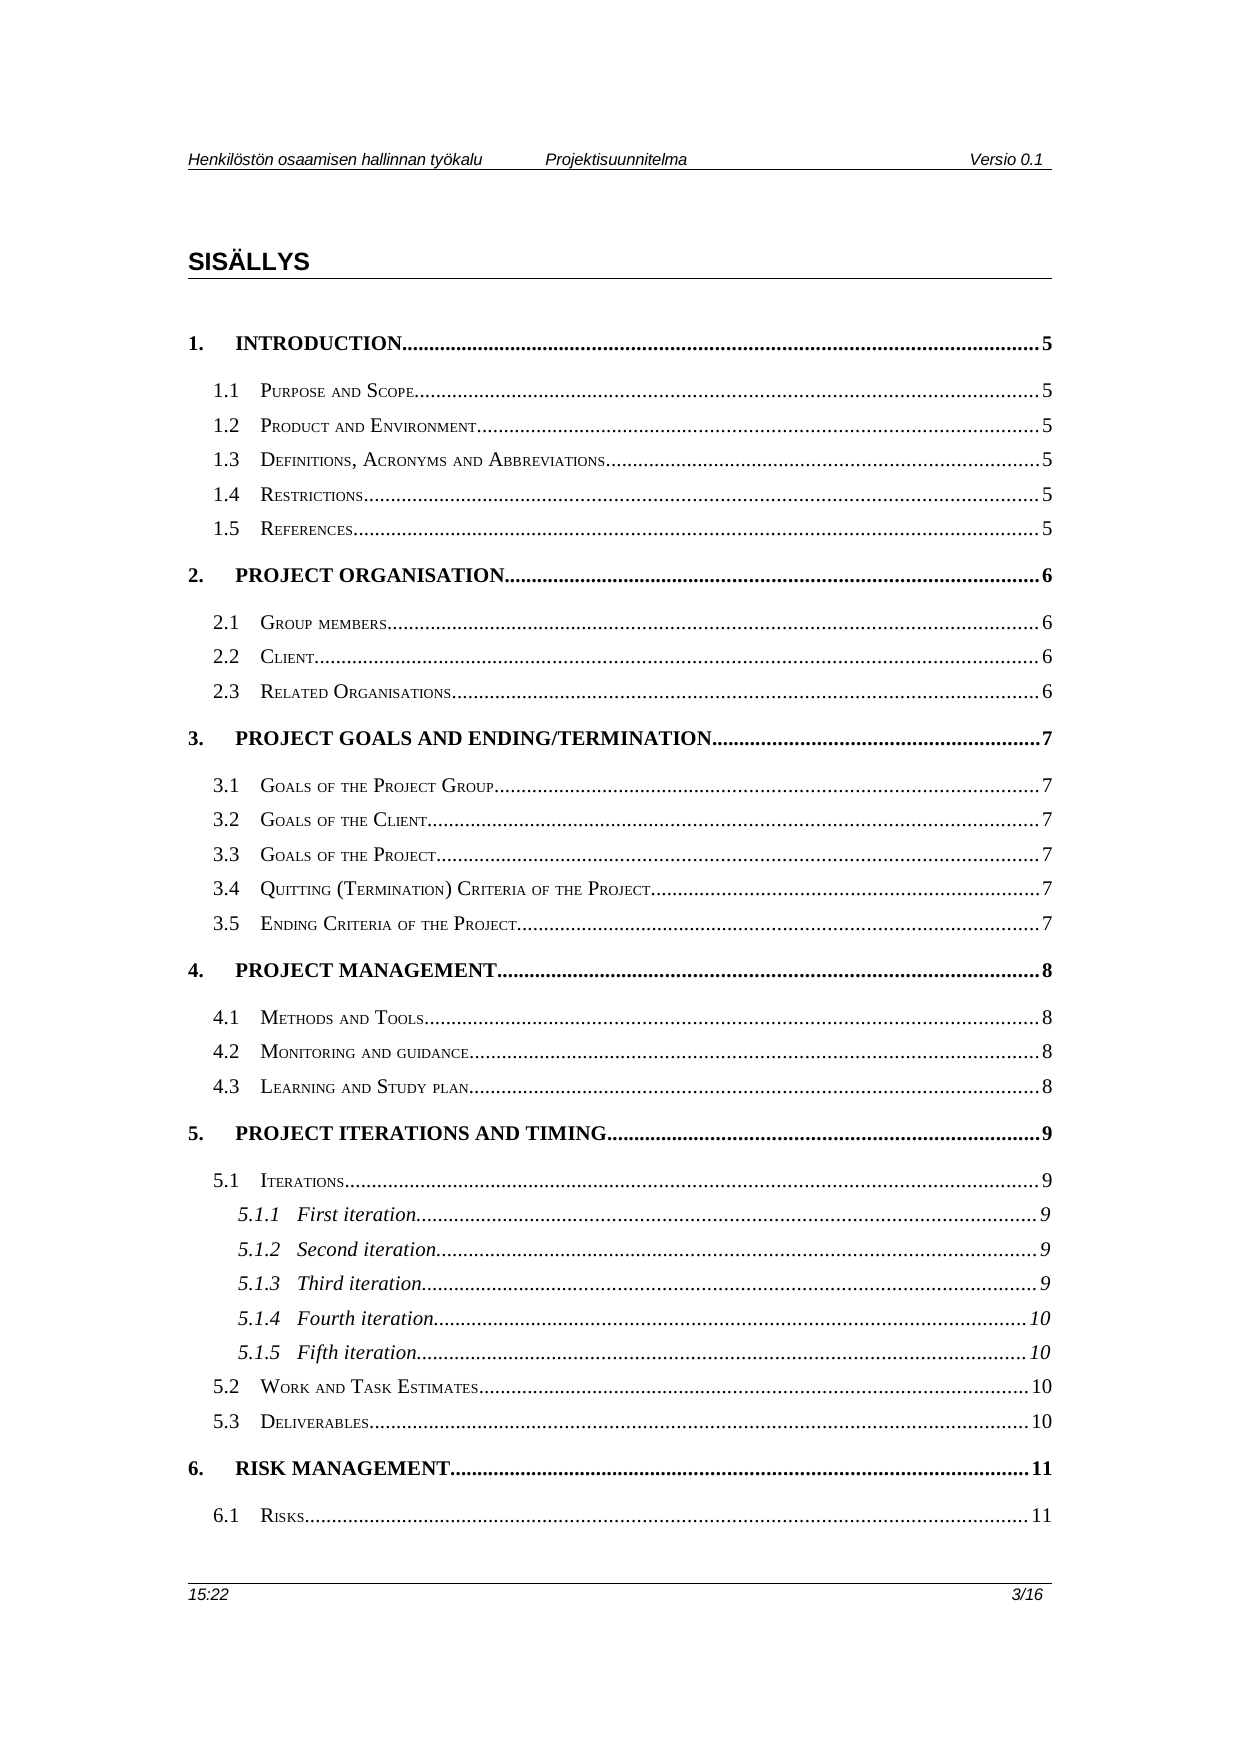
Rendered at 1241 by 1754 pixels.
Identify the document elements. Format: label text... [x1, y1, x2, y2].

text 2.3 Related Organisations 6 [213, 680, 1052, 703]
text 1.3 Definitions, Acronyms and Abbreviations 5 [213, 448, 1052, 471]
text 4.3 Learning and Study plan 8 [213, 1074, 1052, 1098]
text 5.3 Deliverables 10 [213, 1410, 1052, 1433]
text 5.1.3 Third iteration 9 [238, 1272, 1052, 1295]
text 3. Project goals and ending/termination 7 [188, 727, 1052, 750]
text 1.1 Purpose and Scope 5 [213, 379, 1052, 402]
text 4.2 Monitoring and guidance 8 [213, 1040, 1052, 1063]
text 5.1.1 First iteration 9 [238, 1203, 1052, 1226]
subtitle Sisällys [188, 248, 1052, 278]
text 6. Risk Management 11 [188, 1457, 1052, 1480]
text 4.1 Methods and Tools 8 [213, 1006, 1052, 1029]
text 5.1.2 Second iteration 9 [238, 1237, 1052, 1261]
text 1. Introduction 5 [188, 332, 1052, 355]
text 1.4 Restrictions 5 [213, 482, 1052, 505]
text 2. Project organiSation 6 [188, 564, 1052, 587]
text 3.4 Quitting (Termination) Criteria of the Project 7 [213, 877, 1052, 900]
text 1.2 Product and Environment 5 [213, 413, 1052, 436]
text 5.1.5 Fifth iteration 10 [238, 1341, 1052, 1364]
text 3.2 Goals of the Client 7 [213, 808, 1052, 831]
text 3.5 Ending Criteria of the Project 7 [213, 912, 1052, 935]
text 4. Project management 8 [188, 959, 1052, 982]
text 5.2 Work and Task Estimates 10 [213, 1375, 1052, 1398]
text 3.3 Goals of the Project 7 [213, 843, 1052, 866]
text 5.1.4 Fourth iteration 10 [238, 1306, 1052, 1329]
text 6.1 Risks 11 [213, 1504, 1052, 1527]
text 3.1 Goals of the Project Group 7 [213, 774, 1052, 797]
text 2.1 Group members 6 [213, 611, 1052, 634]
text 5. Project iterations and Timing 9 [188, 1122, 1052, 1144]
text 1.5 References 5 [213, 517, 1052, 540]
text 5.1 Iterations 9 [213, 1168, 1052, 1192]
text 2.2 Client 6 [213, 645, 1052, 668]
